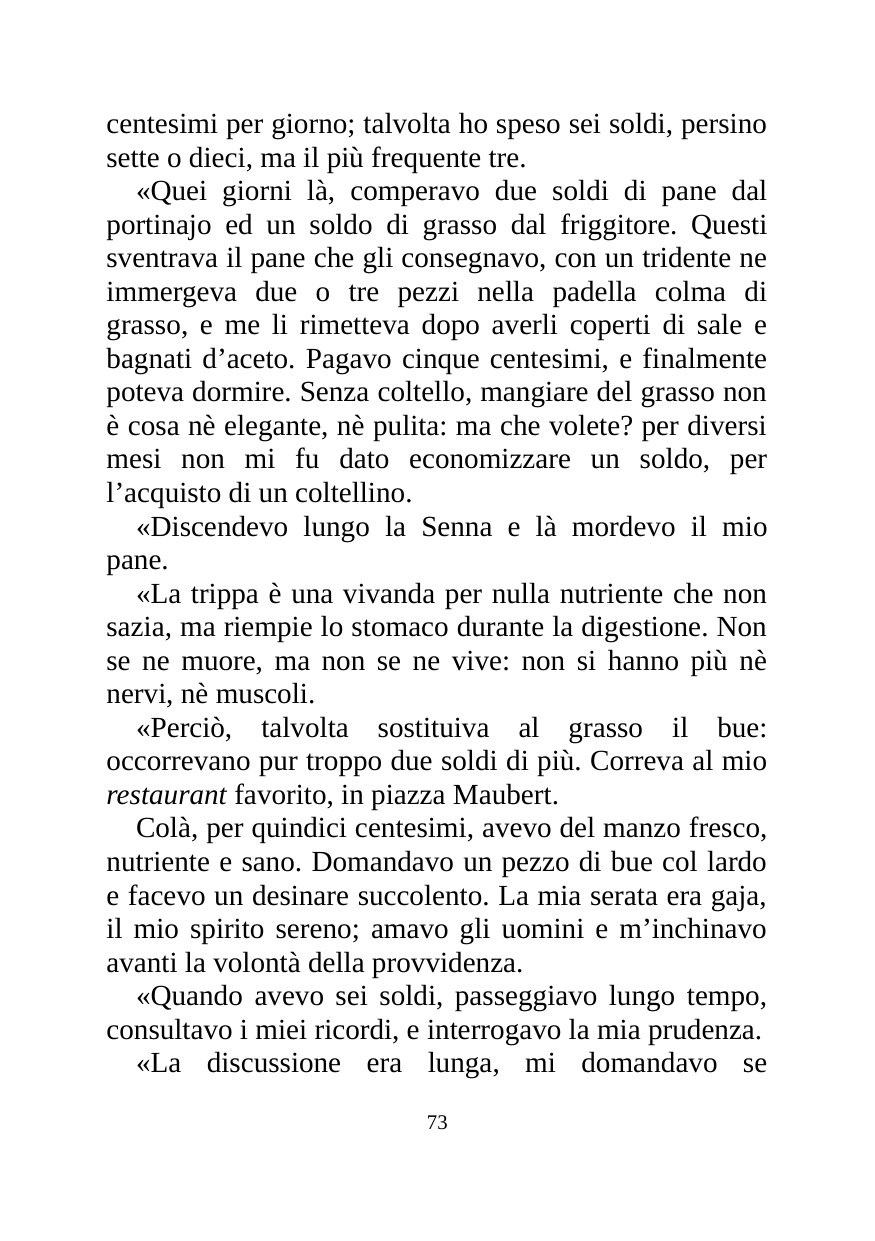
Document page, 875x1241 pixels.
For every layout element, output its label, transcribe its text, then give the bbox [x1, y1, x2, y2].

text Colà, per quindici centesimi, avevo del manzo fresco, nutriente e sano. Domandavo un pezzo di bue col lardo e facevo un desinare succolento. La mia serata era gaja, il mio spirito sereno; amavo gli uomini e m’inchinavo avanti la volontà della provvidenza. [106, 811, 768, 978]
text «La discussione era lunga, mi domandavo se [106, 1045, 768, 1079]
text «Discendevo lungo la Senna e là mordevo il mio pane. [106, 509, 768, 576]
text «Quando avevo sei soldi, passeggiavo lungo tempo, consultavo i miei ricordi, e interrogavo la mia prudenza. [106, 978, 768, 1045]
text centesimi per giorno; talvolta ho speso sei soldi, persino sette o dieci, ma il più frequente tre. [106, 106, 768, 173]
text «Quei giorni là, comperavo due soldi di pane dal portinajo ed un soldo di grasso dal friggitore. Questi sventrava il pane che gli consegnavo, con un tridente ne immergeva due o tre pezzi nella padella colma di grasso, e me li rimetteva dopo averli coperti di sale e bagnati d’aceto. Pagavo cinque centesimi, e finalmente poteva dormire. Senza coltello, mangiare del grasso non è cosa nè elegante, nè pulita: ma che volete? per diversi mesi non mi fu dato economizzare un soldo, per l’acquisto di un coltellino. [106, 173, 768, 509]
text «La trippa è una vivanda per nulla nutriente che non sazia, ma riempie lo stomaco durante la digestione. Non se ne muore, ma non se ne vive: non si hanno più nè nervi, nè muscoli. [106, 576, 768, 710]
text «Perciò, talvolta sostituiva al grasso il bue: occorrevano pur troppo due soldi di più. Correva al mio restaurant favorito, in piazza Maubert. [106, 710, 768, 811]
